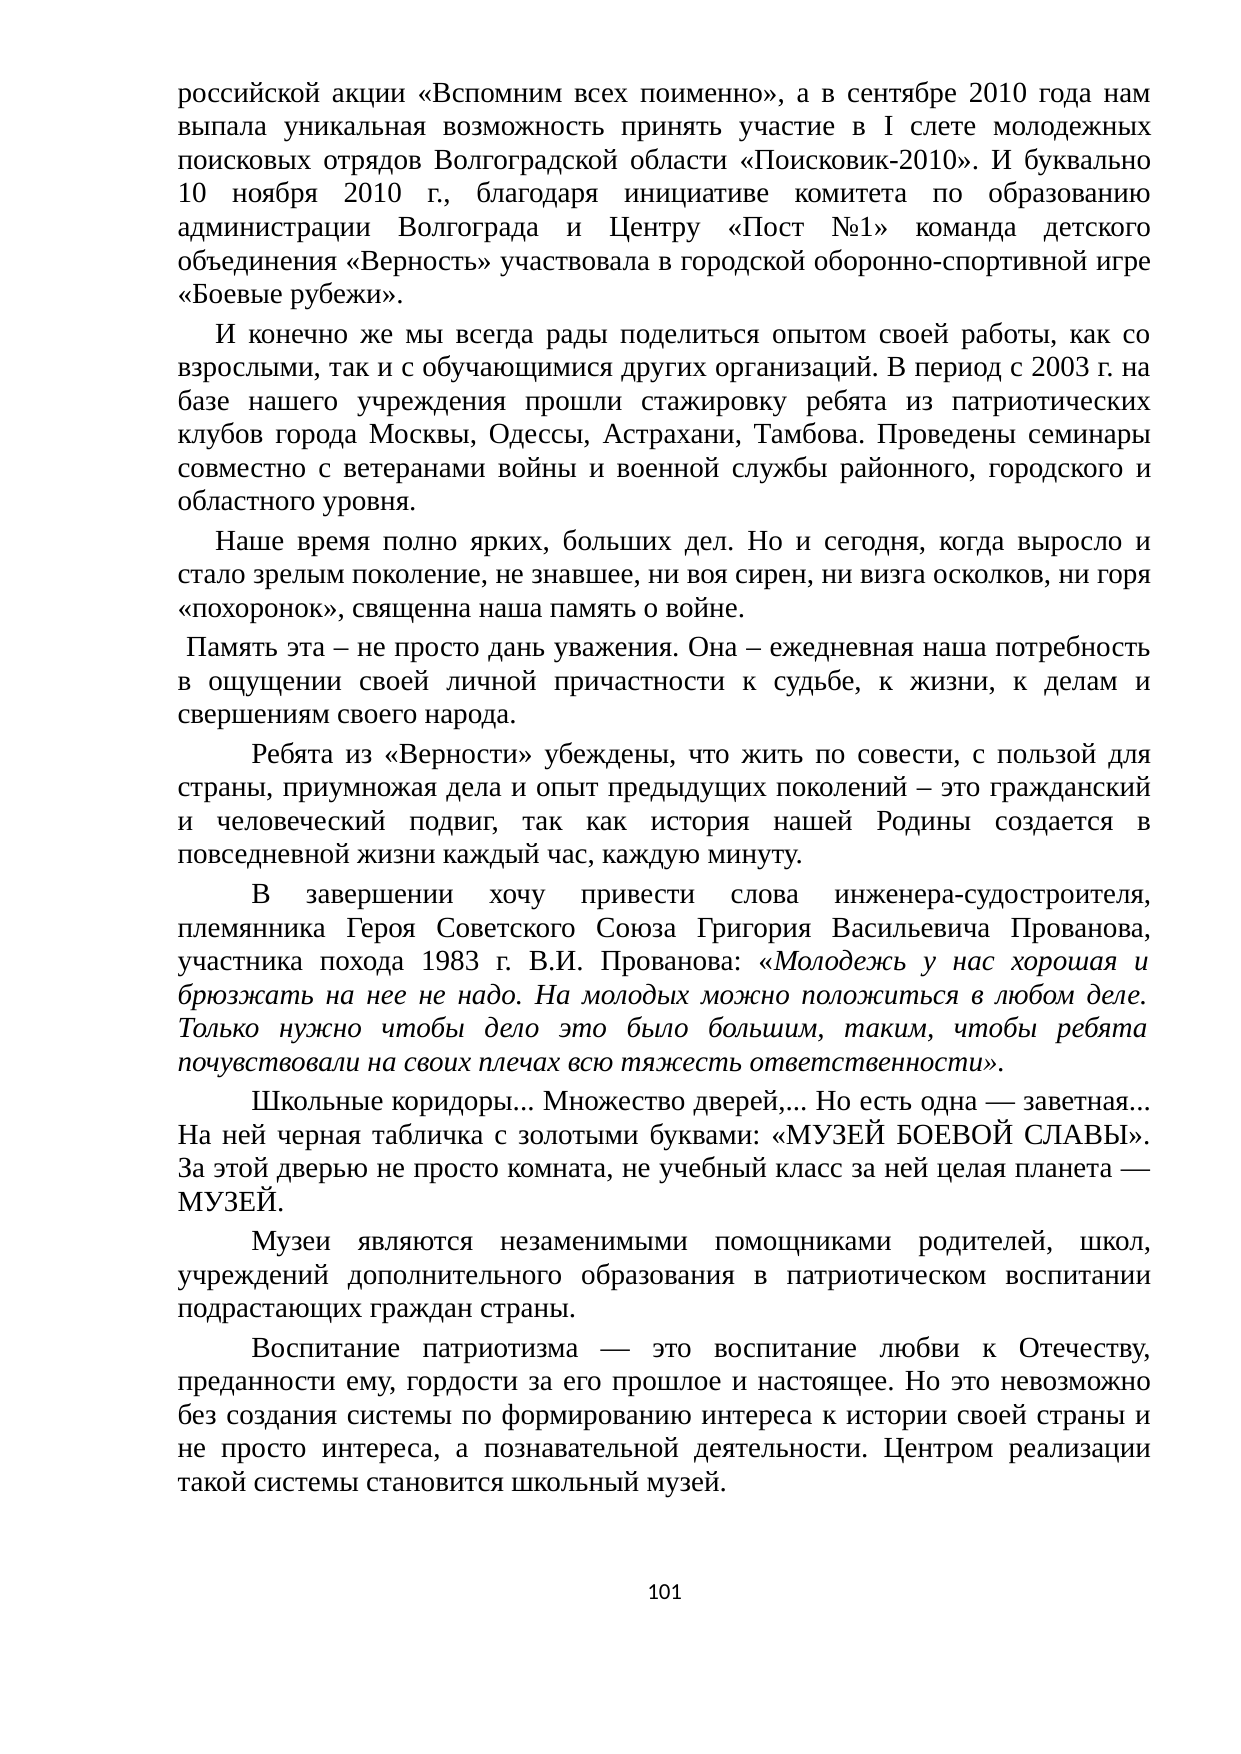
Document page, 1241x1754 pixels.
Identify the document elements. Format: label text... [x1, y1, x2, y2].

text российской акции «Вспомним всех поименно», а в сентябре 2010 года нам выпала уникальная возможность принять участие в I слете молодежных поисковых отрядов Волгоградской области «Поисковик-2010». И буквально 10 ноября 2010 г., благодаря инициативе комитета по образованию администрации Волгограда и Центру «Пост №1» команда детского объединения «Верность» участвовала в городской оборонно-спортивной игре «Боевые рубежи». [177, 75, 1152, 310]
text И конечно же мы всегда рады поделиться опытом своей работы, как со взрослыми, так и с обучающимися других организаций. В период с 2003 г. на базе нашего учреждения прошли стажировку ребята из патриотических клубов города Москвы, Одессы, Астрахани, Тамбова. Проведены семинары совместно с ветеранами войны и военной службы районного, городского и областного уровня. [177, 316, 1152, 517]
text Музеи являются незаменимыми помощниками родителей, школ, учреждений дополнительного образования в патриотическом воспитании подрастающих граждан страны. [177, 1223, 1152, 1324]
text Наше время полно ярких, больших дел. Но и сегодня, когда выросло и стало зрелым поколение, не знавшее, ни воя сирен, ни визга осколков, ни горя «похоронок», священна наша память о войне. [177, 523, 1152, 623]
text Школьные коридоры... Множество дверей,... Но есть одна — заветная... На ней черная табличка с золотыми буквами: «МУЗЕЙ БОЕВОЙ СЛАВЫ». За этой дверью не просто комната, не учебный класс за ней целая планета — МУЗЕЙ. [177, 1083, 1152, 1217]
text Воспитание патриотизма — это воспитание любви к Отечеству, преданности ему, гордости за его прошлое и настоящее. Но это невозможно без создания системы по формированию интереса к истории своей страны и не просто интереса, а познавательной деятельности. Центром реализации такой системы становится школьный музей. [177, 1330, 1152, 1498]
text Ребята из «Верности» убеждены, что жить по совести, с пользой для страны, приумножая дела и опыт предыдущих поколений – это гражданский и человеческий подвиг, так как история нашей Родины создается в повседневной жизни каждый час, каждую минуту. [177, 736, 1152, 870]
text В завершении хочу привести слова инженера-судостроителя, племянника Героя Советского Союза Григория Васильевича Прованова, участника похода 1983 г. В.И. Прованова: «Молодежь у нас хорошая и брюзжать на нее не надо. На молодых можно положиться в любом деле. Только нужно чтобы дело это было большим, таким, чтобы ребята почувствовали на своих плечах всю тяжесть ответственности». [177, 876, 1152, 1077]
text Память эта – не просто дань уважения. Она – ежедневная наша потребность в ощущении своей личной причастности к судьбе, к жизни, к делам и свершениям своего народа. [177, 629, 1152, 730]
